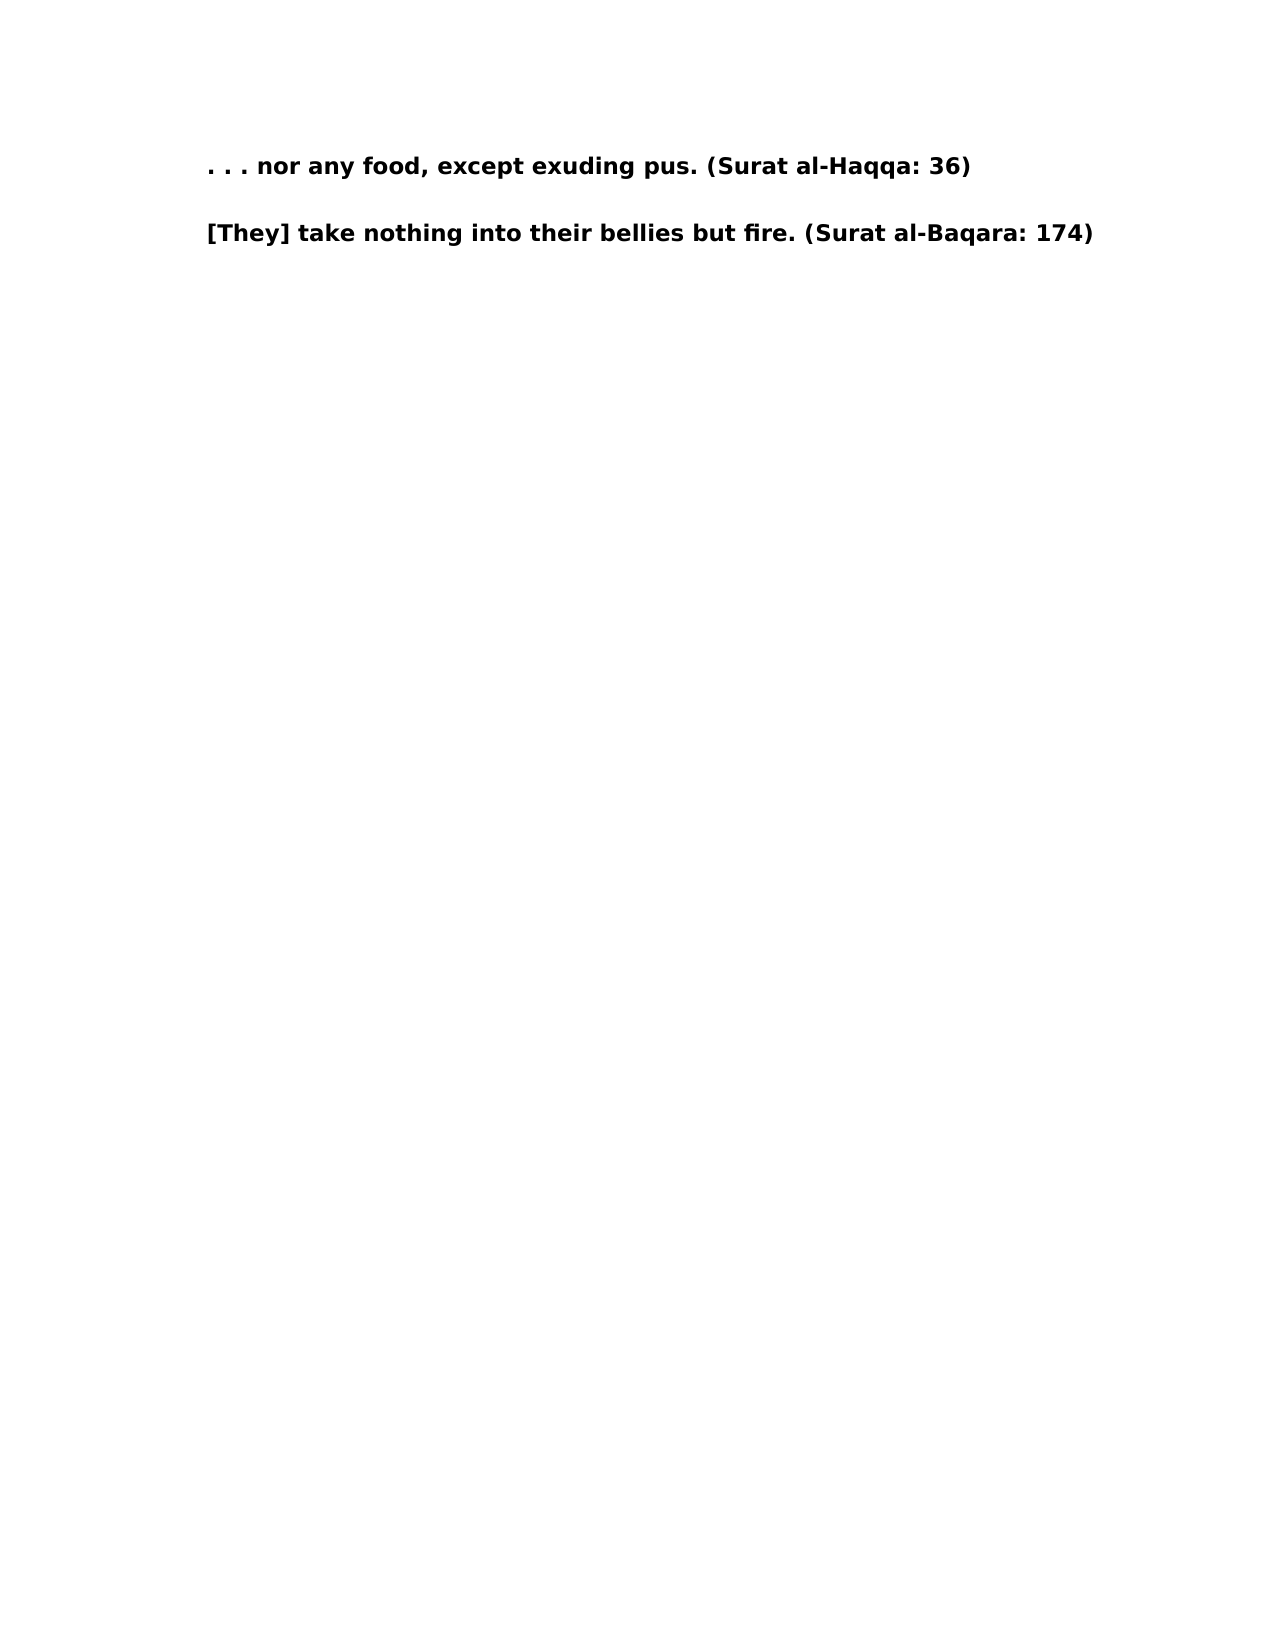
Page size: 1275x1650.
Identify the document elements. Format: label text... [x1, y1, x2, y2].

text [They] take nothing into their bellies but fire. (Surat al-Baqara: 174) [148, 214, 1110, 248]
text . . . nor any food, except exuding pus. (Surat al-Haqqa: 36) [148, 148, 1110, 181]
